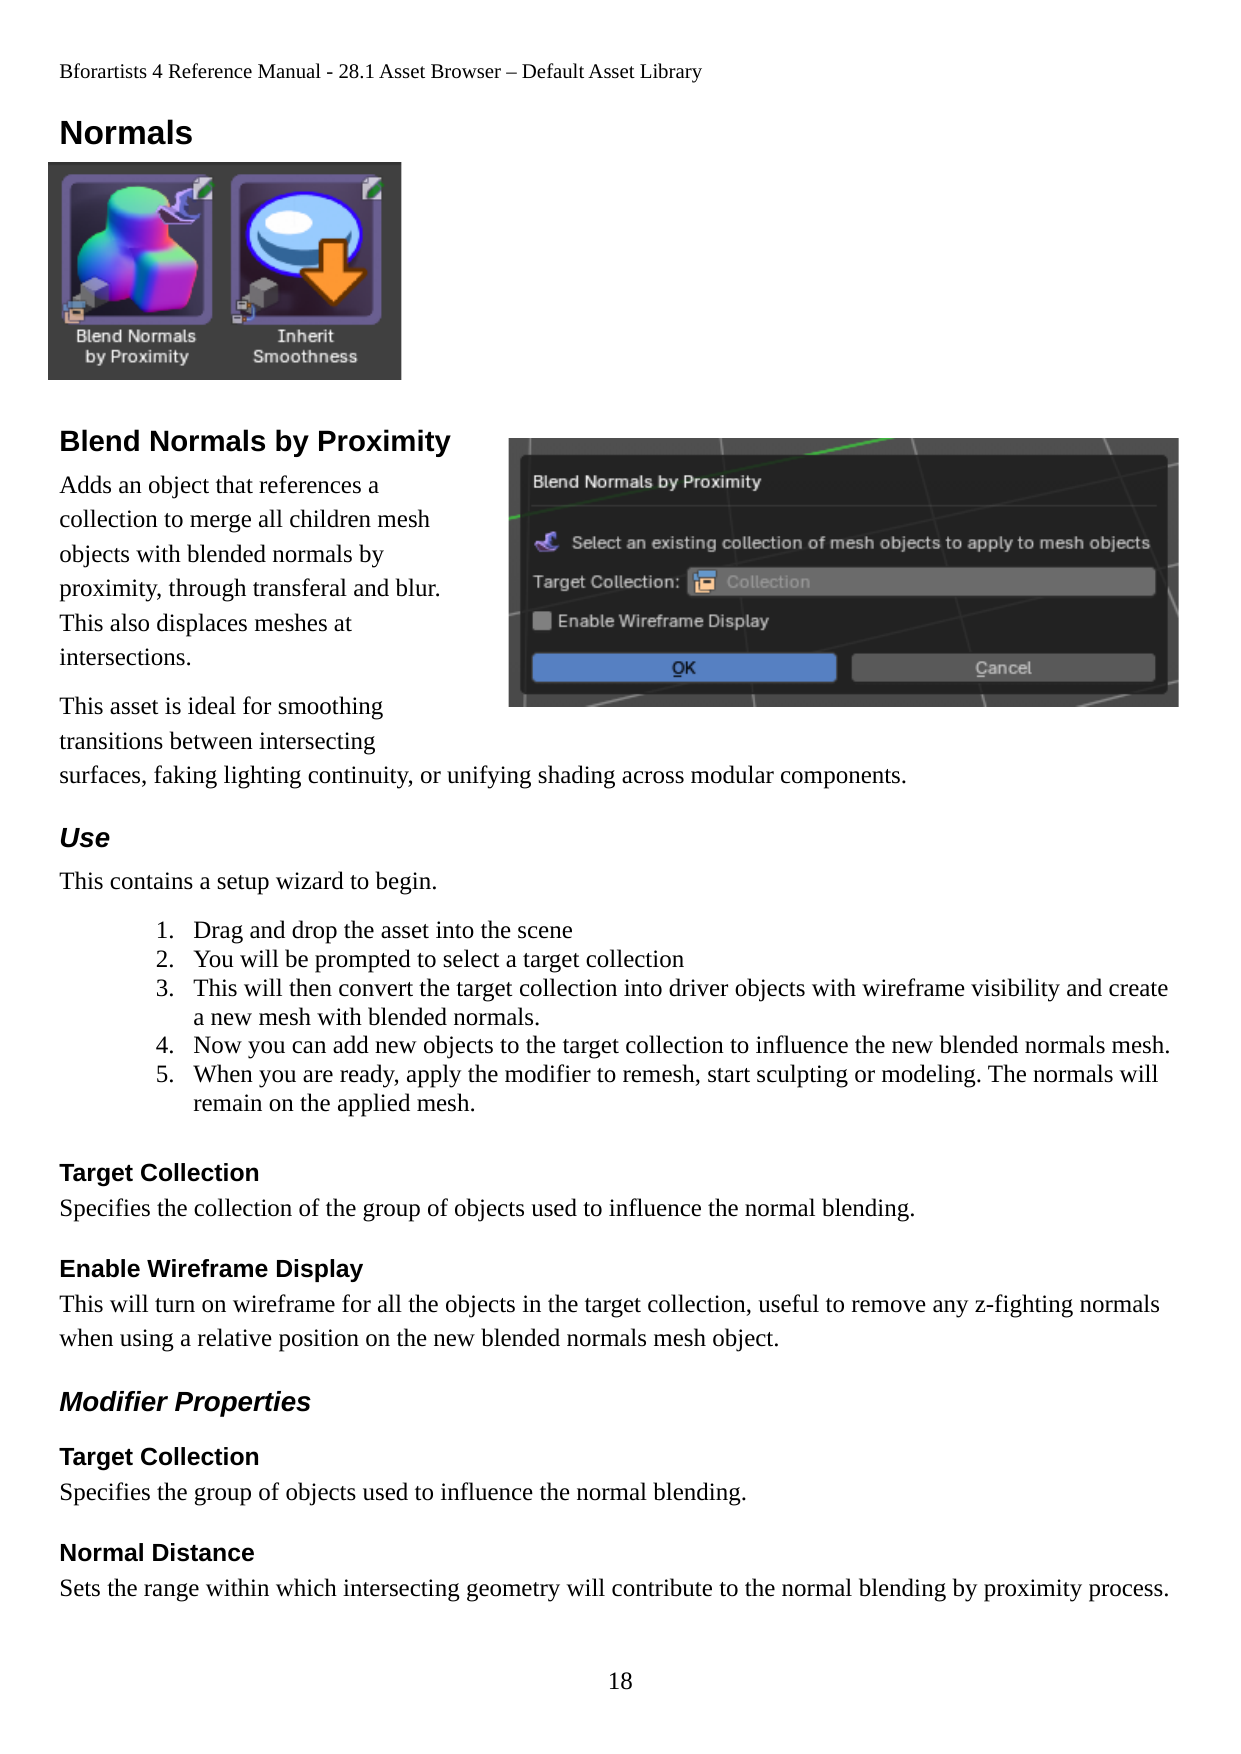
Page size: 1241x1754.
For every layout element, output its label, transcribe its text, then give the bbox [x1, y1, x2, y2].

text This will turn on wireframe for all the objects in the target collection, useful to remove any z-fighting normals when using a relative position on the new blended normals mesh object. [59, 1289, 1181, 1352]
list When you are ready, apply the modifier to remesh, start sculpting or modeling. The normals will remain on the applied mesh. [156, 1059, 1181, 1117]
text Specifies the collection of the group of objects used to influence the normal blending. [59, 1193, 1181, 1221]
subtitle Enable Wireframe Display [59, 1254, 1181, 1283]
text Sets the range within which intersecting geometry will contribute to the normal blending by proximity process. [59, 1573, 1181, 1602]
subtitle Use [59, 822, 1181, 854]
text Adds an object that references a collection to merge all children mesh objects with blended normals by proximity, through transferal and blur. This also displaces meshes at intersections. [59, 470, 508, 671]
text Specifies the group of objects used to influence the normal blending. [59, 1477, 1181, 1505]
subtitle Target Collection [59, 1442, 1181, 1470]
list You will be prompted to select a target collection [156, 944, 1181, 973]
subtitle Modifier Properties [59, 1385, 1181, 1417]
text This asset is ideal for smoothing transitions between intersecting surfaces, faking lighting continuity, or unifying shading across modular components. [59, 691, 1181, 789]
subtitle Target Collection [59, 1158, 1181, 1186]
subtitle Blend Normals by Proximity [59, 424, 1181, 457]
list Now you can add new objects to the target collection to influence the new blended normals mesh. [156, 1030, 1181, 1059]
list This will then convert the target collection into driver objects with wireframe visibility and create a new mesh with blended normals. [156, 973, 1181, 1030]
list Drag and drop the asset into the scene [156, 915, 1181, 944]
picture [48, 162, 402, 380]
subtitle Normals [59, 113, 1181, 151]
subtitle Normal Distance [59, 1538, 1181, 1567]
picture [508, 438, 1179, 707]
text This contains a setup wizard to begin. [59, 866, 1181, 895]
